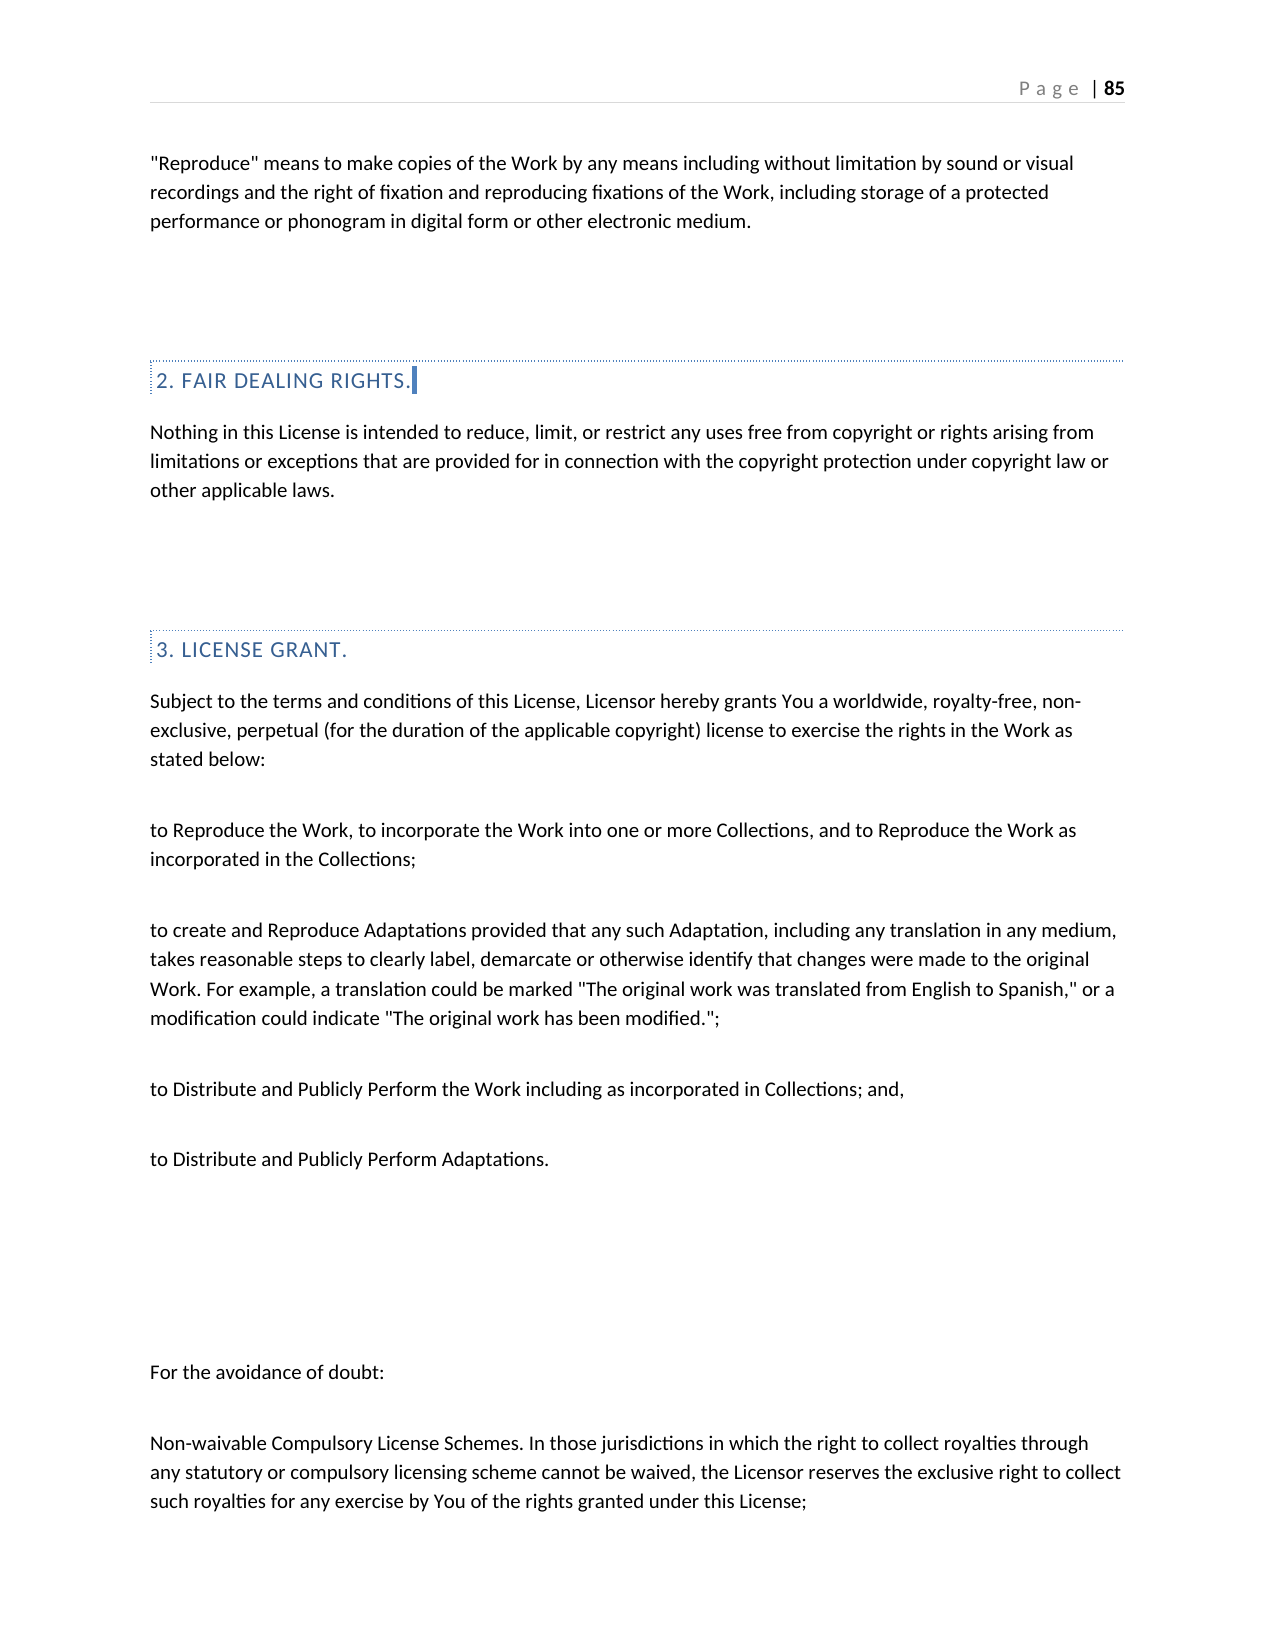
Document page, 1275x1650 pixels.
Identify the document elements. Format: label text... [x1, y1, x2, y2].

text For the avoidance of doubt: [150, 1359, 1125, 1384]
text to create and Reproduce Adaptations provided that any such Adaptation, including any translation in any medium, takes reasonable steps to clearly label, demarcate or otherwise identify that changes were made to the original Work. For example, a translation could be marked "The original work was translated from English to Spanish," or a modification could indicate "The original work has been modified."; [150, 917, 1125, 1030]
text "Reproduce" means to make copies of the Work by any means including without limitation by sound or visual recordings and the right of fixation and reproducing fixations of the Work, including storage of a protected performance or phonogram in digital form or other electronic medium. [150, 150, 1125, 234]
text to Distribute and Publicly Perform the Work including as incorporated in Collections; and, [150, 1076, 1125, 1101]
subtitle 2. Fair Dealing Rights. [150, 360, 1125, 394]
text to Reproduce the Work, to incorporate the Work into one or more Collections, and to Reproduce the Work as incorporated in the Collections; [150, 817, 1125, 872]
text Nothing in this License is intended to reduce, limit, or restrict any uses free from copyright or rights arising from limitations or exceptions that are provided for in connection with the copyright protection under copyright law or other applicable laws. [150, 419, 1125, 503]
text Subject to the terms and conditions of this License, Licensor hereby grants You a worldwide, royalty-free, non-exclusive, perpetual (for the duration of the applicable copyright) license to exercise the rights in the Work as stated below: [150, 688, 1125, 772]
text to Distribute and Publicly Perform Adaptations. [150, 1147, 1125, 1172]
text Non-waivable Compulsory License Schemes. In those jurisdictions in which the right to collect royalties through any statutory or compulsory licensing scheme cannot be waived, the Licensor reserves the exclusive right to collect such royalties for any exercise by You of the rights granted under this License; [150, 1430, 1125, 1514]
subtitle 3. License Grant. [150, 629, 1125, 663]
